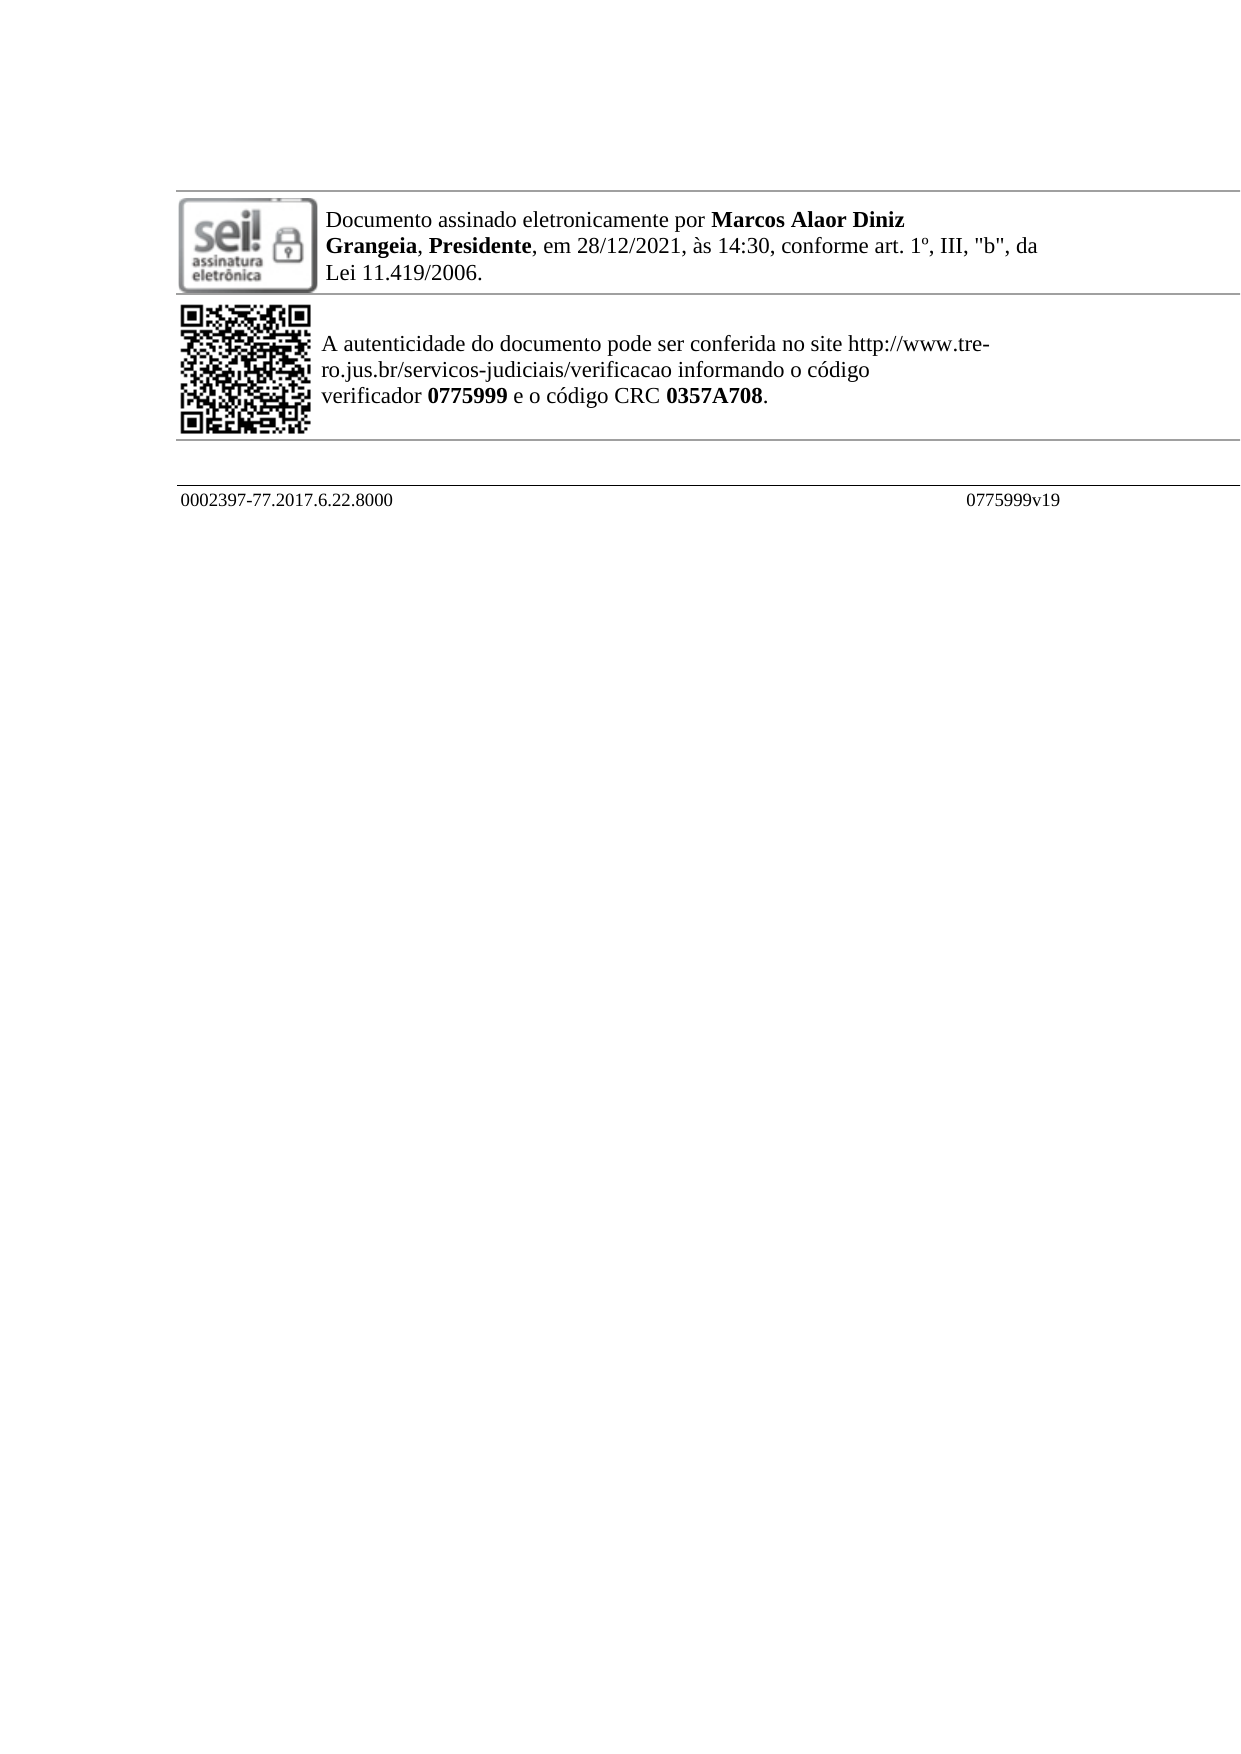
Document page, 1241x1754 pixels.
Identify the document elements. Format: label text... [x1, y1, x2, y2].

table_header Documento assinado eletronicamente por Marcos Alaor Diniz Grangeia, Presidente, em 28/12/2021, às 14:30, conforme art. 1º, III, "b", da Lei 11.419/2006. [324, 197, 1063, 293]
table_header A autenticidade do documento pode ser conferida no site http://www.tre-ro.jus.br/servicos-judiciais/verificacao informando o código verificador 0775999 e o código CRC 0357A708. [319, 301, 1063, 438]
table_header [177, 301, 319, 438]
table_header 0775999v19 [620, 486, 1063, 513]
table_header 0002397-77.2017.6.22.8000 [177, 486, 620, 513]
table_header [177, 197, 324, 293]
